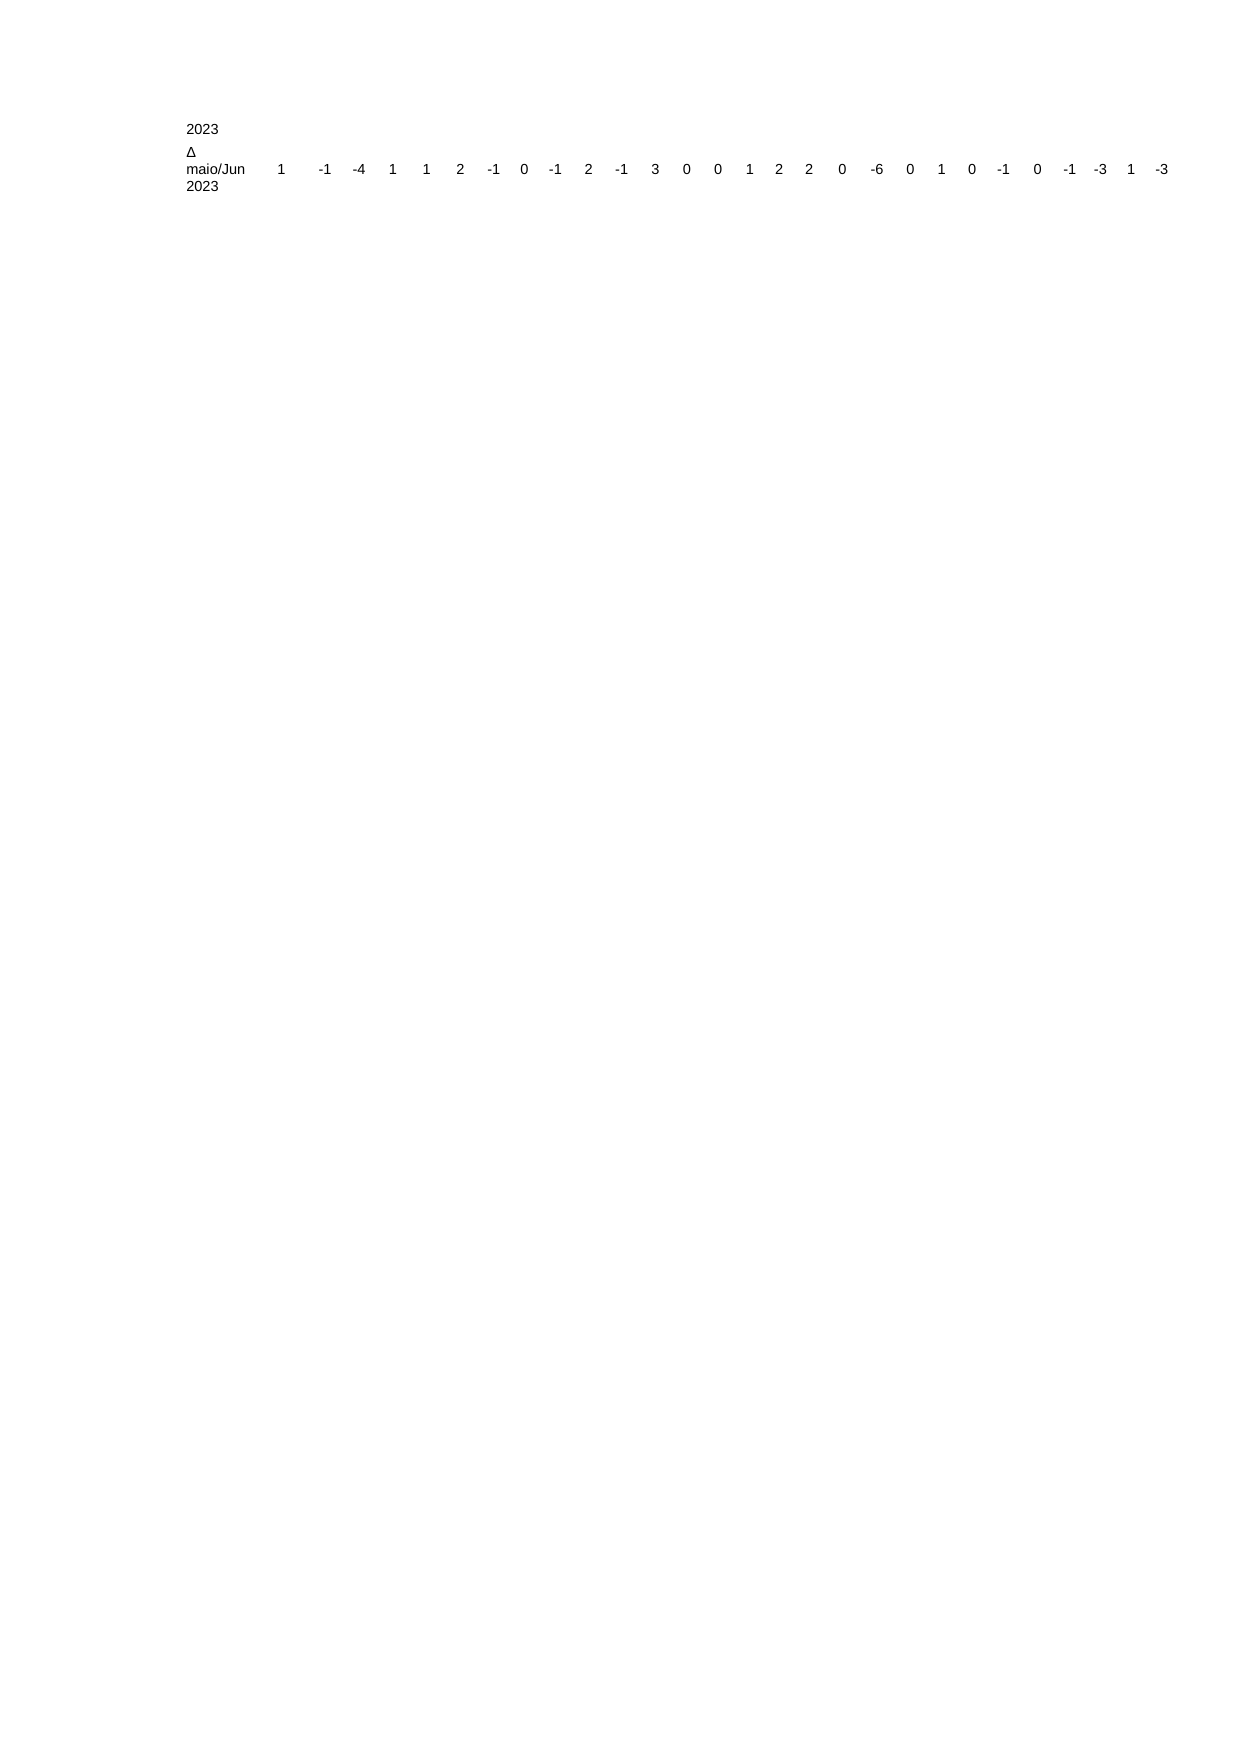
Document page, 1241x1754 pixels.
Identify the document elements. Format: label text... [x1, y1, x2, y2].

table_cell [1145, 118, 1178, 141]
table_cell 2023 [183, 118, 254, 141]
table_cell [572, 118, 605, 141]
table_cell 1 [1117, 141, 1145, 197]
table_cell -1 [477, 141, 510, 197]
table_cell [895, 118, 926, 141]
table_cell -4 [341, 141, 376, 197]
table_cell 1 [409, 141, 443, 197]
table_cell [477, 118, 510, 141]
table_cell 0 [673, 141, 701, 197]
table_cell 0 [510, 141, 538, 197]
table_cell [1055, 118, 1084, 141]
table_cell [735, 118, 764, 141]
table_cell [538, 118, 572, 141]
table_cell 3 [638, 141, 672, 197]
table_cell 2 [572, 141, 605, 197]
table_cell [1084, 118, 1117, 141]
table_cell [443, 118, 477, 141]
table_cell 1 [926, 141, 957, 197]
table_cell 0 [957, 141, 987, 197]
table_cell [1117, 118, 1145, 141]
table_cell 0 [701, 141, 735, 197]
table_cell [638, 118, 672, 141]
table_cell [673, 118, 701, 141]
table_cell 0 [1019, 141, 1055, 197]
table_cell 1 [376, 141, 409, 197]
table_cell -1 [1055, 141, 1084, 197]
table_cell [987, 118, 1019, 141]
table_cell -1 [987, 141, 1019, 197]
table_cell [957, 118, 987, 141]
table_cell -6 [859, 141, 894, 197]
table_cell [118, 118, 183, 197]
table_cell [605, 118, 638, 141]
table_cell [701, 118, 735, 141]
table_cell 2 [764, 141, 793, 197]
table_cell [825, 118, 859, 141]
table_cell 2 [443, 141, 477, 197]
table_cell [926, 118, 957, 141]
table_cell [1019, 118, 1055, 141]
table_cell [764, 118, 793, 141]
table_cell [510, 118, 538, 141]
table_cell -1 [308, 141, 341, 197]
table_cell [308, 118, 341, 141]
table_cell [859, 118, 894, 141]
table_cell [409, 118, 443, 141]
table_cell 0 [895, 141, 926, 197]
table_cell -3 [1084, 141, 1117, 197]
table_cell [254, 118, 308, 141]
table_cell 1 [735, 141, 764, 197]
table_cell [341, 118, 376, 141]
table_cell Δ maio/Jun 2023 [183, 141, 254, 197]
table_cell -3 [1145, 141, 1178, 197]
table_cell 2 [793, 141, 825, 197]
table_cell -1 [538, 141, 572, 197]
table_cell -1 [605, 141, 638, 197]
table_cell [793, 118, 825, 141]
table_cell 0 [825, 141, 859, 197]
table_cell [376, 118, 409, 141]
table_cell 1 [254, 141, 308, 197]
